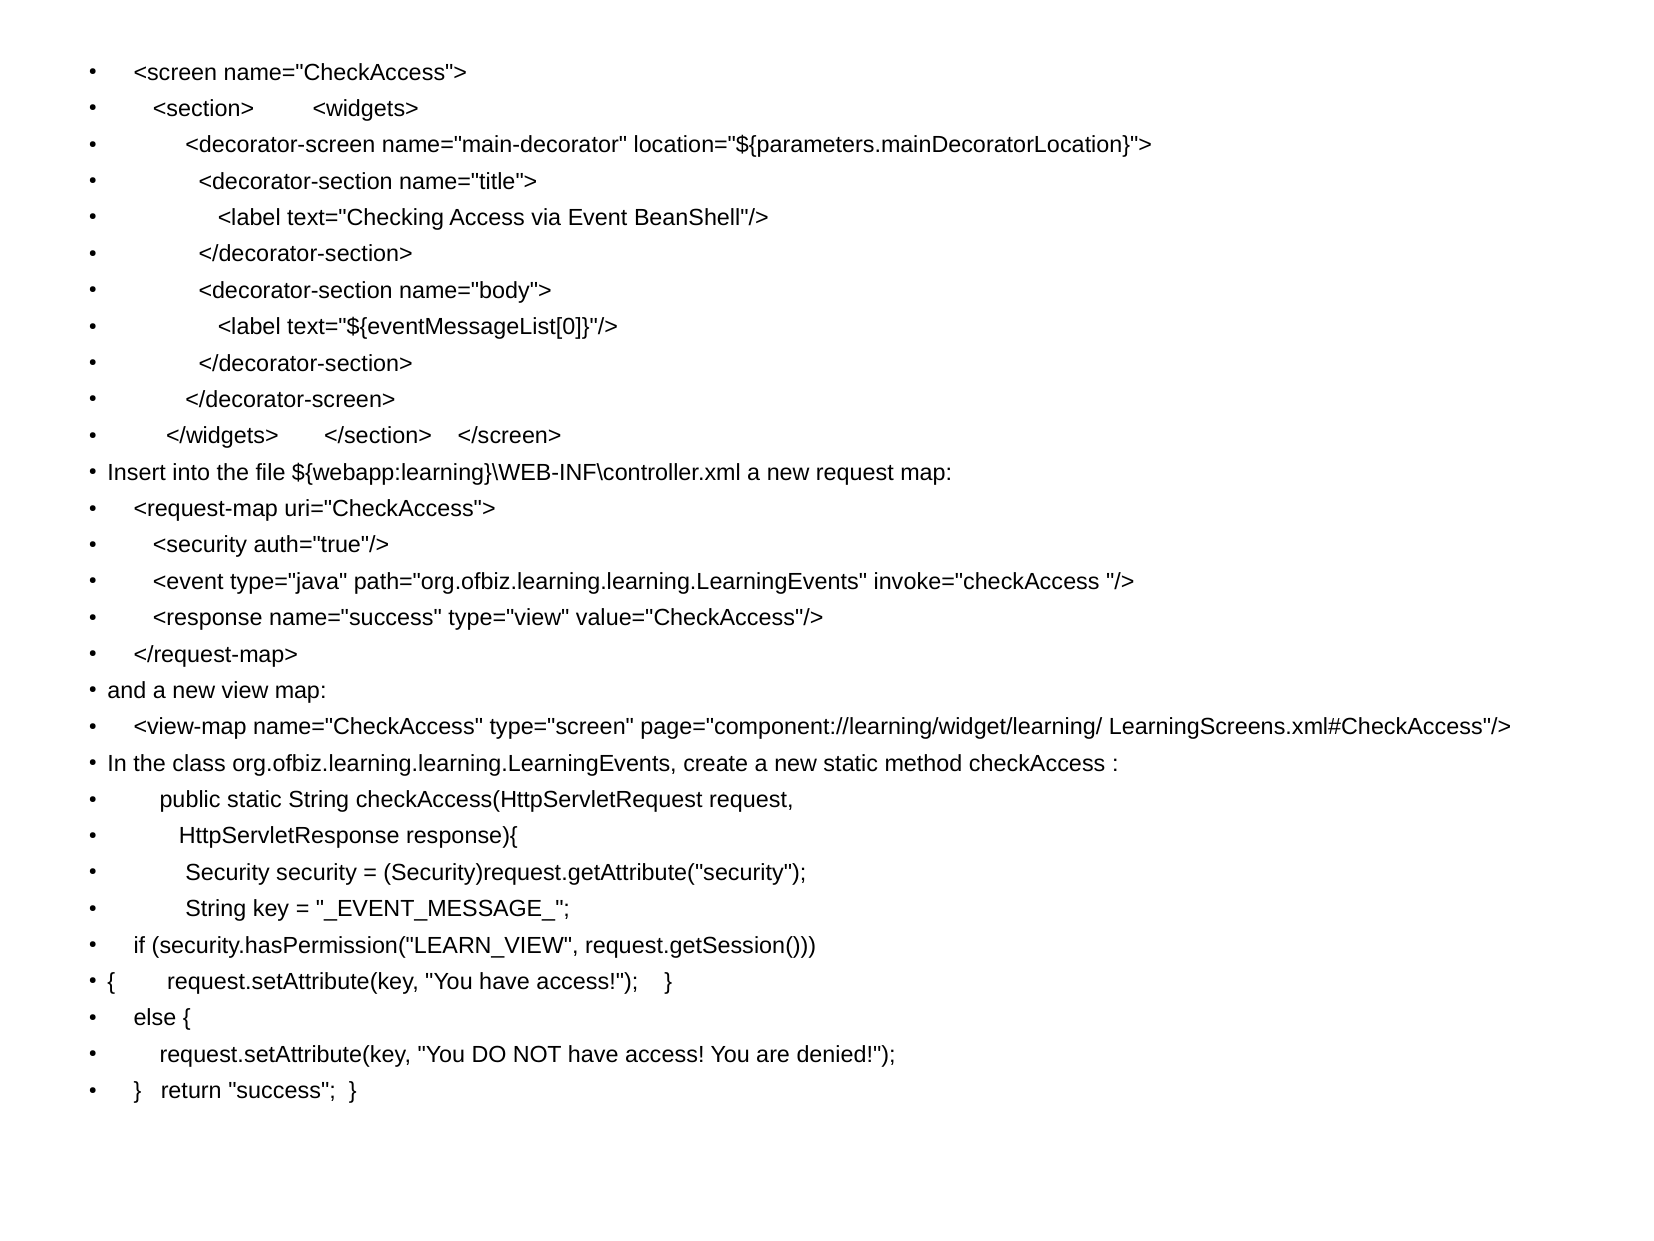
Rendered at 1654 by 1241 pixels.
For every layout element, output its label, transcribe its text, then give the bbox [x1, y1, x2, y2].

list <screen name="CheckAccess"> <section> <widgets> <decorator-screen name="main-decorator" location="${parameters.mainDecoratorLocation}"> <decorator-section name="title"> <label text="Checking Access via Event BeanShell"/> </decorator-section> <decorator-section name="body"> <label text="${eventMessageList[0]}"/> </decorator-section> </decorator-screen> </widgets> </section> </screen> Insert into the file ${webapp:learning}\WEB-INF\controller.xml a new request map: <request-map uri="CheckAccess"> <security auth="true"/> <event type="java" path="org.ofbiz.learning.learning.LearningEvents" invoke="checkAccess "/> <response name="success" type="view" value="CheckAccess"/> </request-map> and a new view map: <view-map name="CheckAccess" type="screen" page="component://learning/widget/learning/ LearningScreens.xml#CheckAccess"/> In the class org.ofbiz.learning.learning.LearningEvents, create a new static method checkAccess : public static String checkAccess(HttpServletRequest request, HttpServletResponse response){ Security security = (Security)request.getAttribute("security"); String key = "_EVENT_MESSAGE_"; if (security.hasPermission("LEARN_VIEW", request.getSession())) { request.setAttribute(key, "You have access!"); } else { request.setAttribute(key, "You DO NOT have access! You are denied!"); } return "success"; } [82, 59, 1571, 1109]
